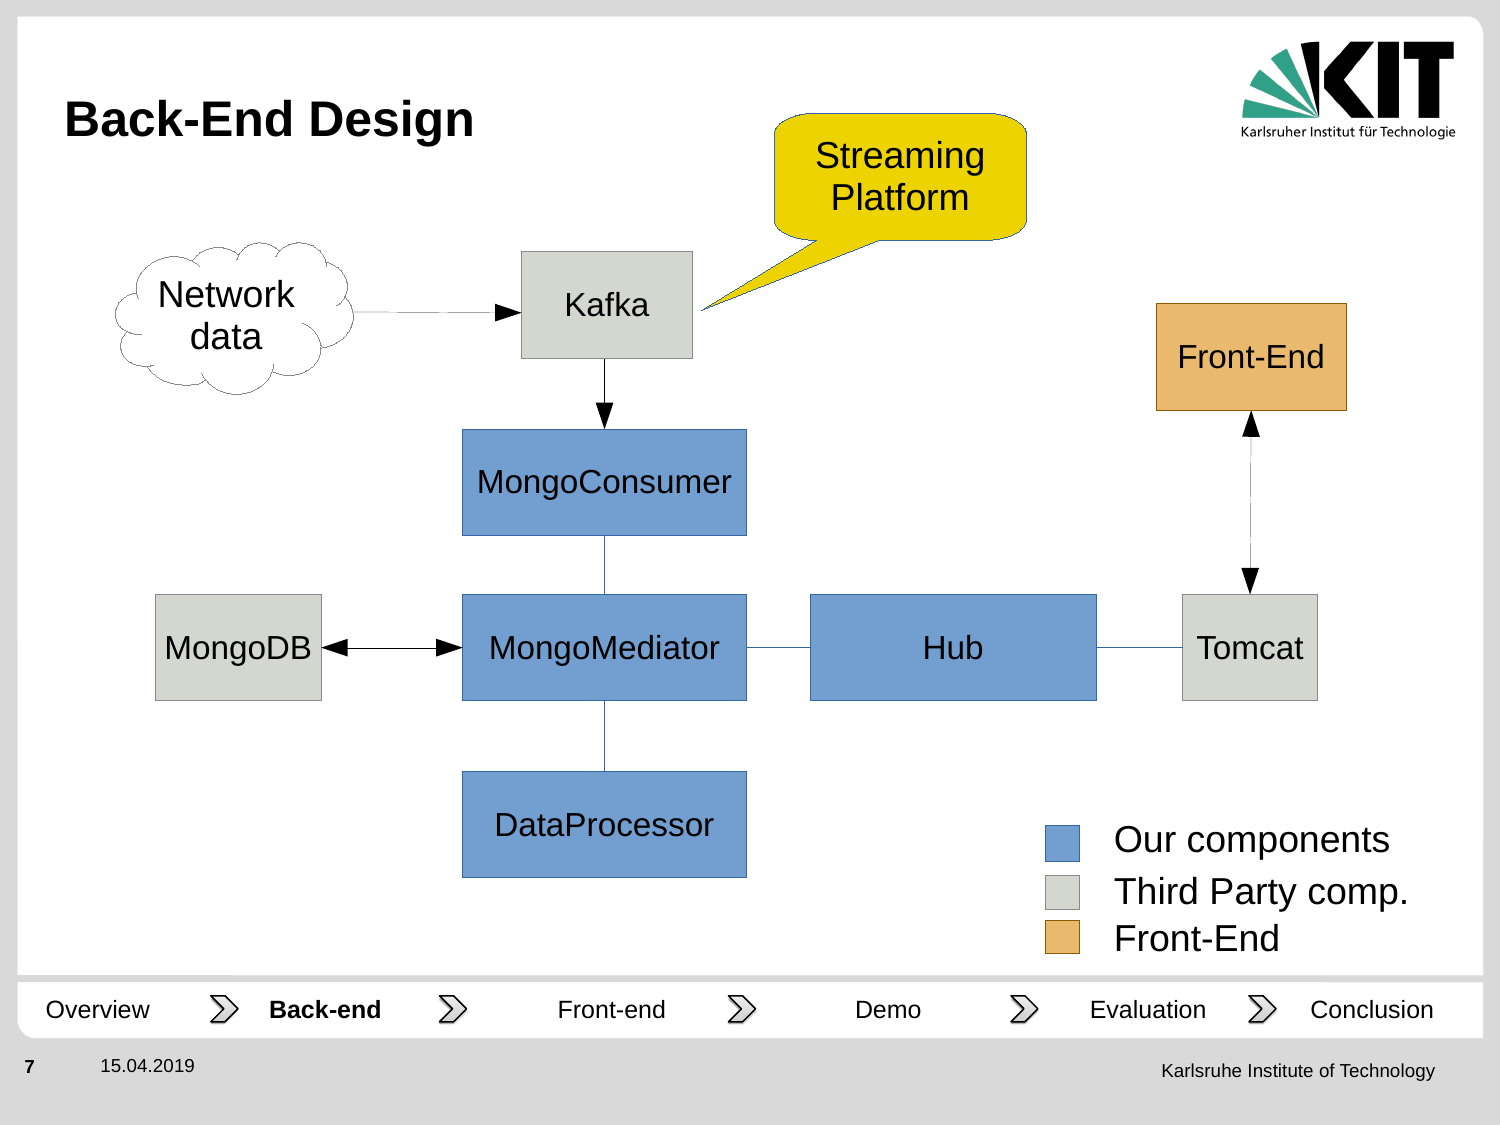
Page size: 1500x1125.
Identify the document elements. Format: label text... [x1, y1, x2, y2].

text_box Network data [115, 242, 354, 395]
text_box [1248, 995, 1277, 1022]
text_box 15.04.2019 [100, 1053, 272, 1113]
text_box DataProcessor [462, 771, 747, 878]
title Back-End Design [64, 54, 1198, 147]
text_box [728, 995, 756, 1022]
text_box Front-End [1099, 910, 1296, 967]
text_box MongoConsumer [462, 429, 747, 536]
text_box Streaming Platform [701, 113, 1027, 311]
text_box Kafka [521, 251, 693, 359]
text_box Front-End [1156, 303, 1347, 411]
text_box [1045, 920, 1080, 954]
text_box Evaluation [1075, 986, 1222, 1031]
text_box Conclusion [1295, 986, 1500, 1031]
text_box Overview [30, 986, 194, 1031]
text_box [210, 995, 238, 1022]
text_box Third Party comp. [1099, 863, 1425, 920]
text_box Our components [1099, 810, 1406, 863]
picture [0, 0, 1500, 1125]
text_box MongoMediator [462, 594, 747, 701]
text_box Front-end [542, 986, 682, 1031]
text_box [439, 995, 467, 1022]
text_box Hub [810, 594, 1097, 701]
text_box MongoDB [155, 594, 322, 701]
text_box Tomcat [1182, 594, 1318, 701]
text_box [1045, 825, 1080, 862]
text_box Back-end [254, 986, 418, 1031]
text_box [1045, 875, 1080, 910]
text_box [1010, 995, 1038, 1022]
text_box Demo [840, 986, 937, 1031]
